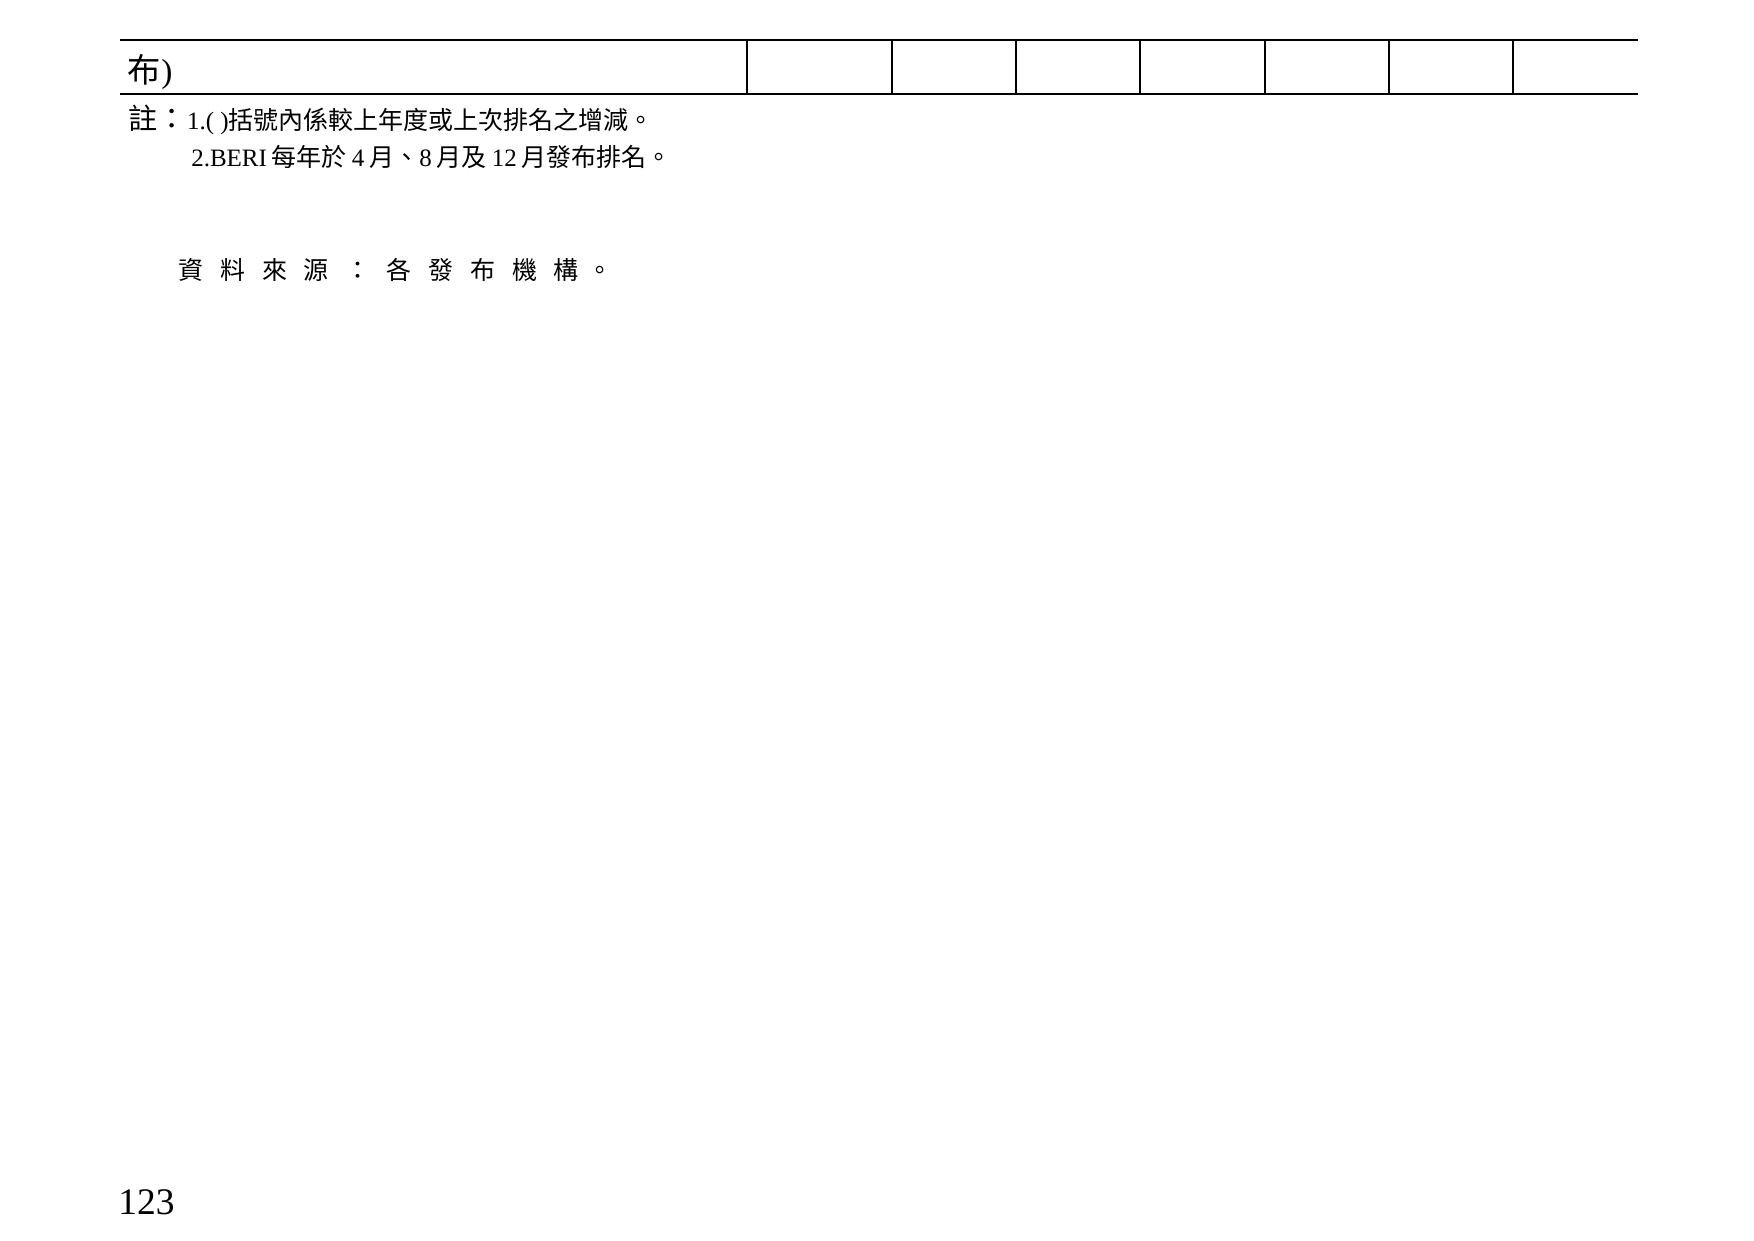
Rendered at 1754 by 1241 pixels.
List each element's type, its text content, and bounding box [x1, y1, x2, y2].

table_cell [748, 41, 891, 93]
table_cell [1141, 41, 1264, 93]
text 註：1.( )括號內係較上年度或上次排名之增減。 [128, 95, 1611, 138]
text 2.BERI每年於4月、8月及12月發布排名。 [128, 138, 1611, 174]
table_cell [893, 41, 1015, 93]
table_cell [1266, 41, 1388, 93]
table_cell 布) [120, 41, 746, 93]
table_cell [1390, 41, 1512, 93]
text 資料來源：各發布機構。 [128, 227, 1628, 289]
table_cell [1017, 41, 1139, 93]
table_cell [1514, 41, 1637, 93]
